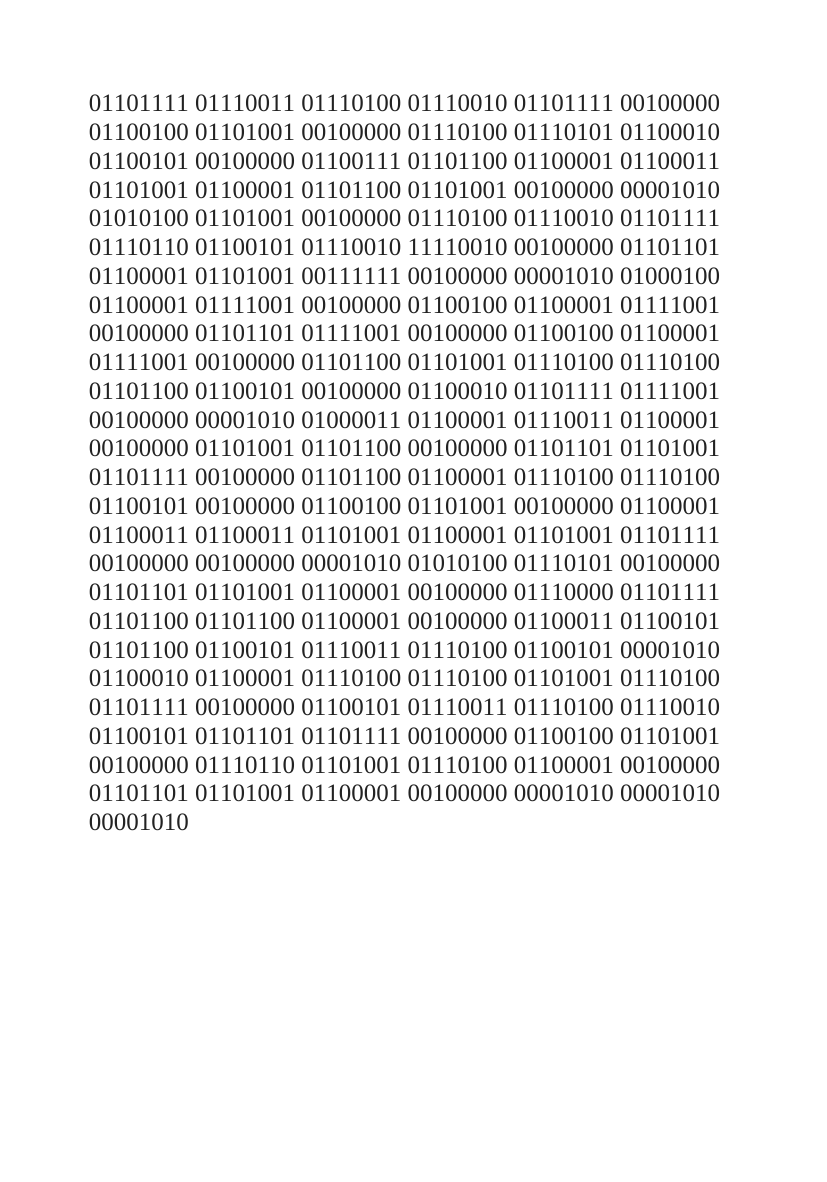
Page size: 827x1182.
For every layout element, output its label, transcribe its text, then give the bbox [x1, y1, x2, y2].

subtitle 01101111 01110011 01110100 01110010 01101111 00100000 01100100 01101001 00100000 01110100 01110101 01100010 01100101 00100000 01100111 01101100 01100001 01100011 01101001 01100001 01101100 01101001 00100000 00001010 01010100 01101001 00100000 01110100 01110010 01101111 01110110 01100101 01110010 11110010 00100000 01101101 01100001 01101001 00111111 00100000 00001010 01000100 01100001 01111001 00100000 01100100 01100001 01111001 00100000 01101101 01111001 00100000 01100100 01100001 01111001 00100000 01101100 01101001 01110100 01110100 01101100 01100101 00100000 01100010 01101111 01111001 00100000 00001010 01000011 01100001 01110011 01100001 00100000 01101001 01101100 00100000 01101101 01101001 01101111 00100000 01101100 01100001 01110100 01110100 01100101 00100000 01100100 01101001 00100000 01100001 01100011 01100011 01101001 01100001 01101001 01101111 00100000 00100000 00001010 01010100 01110101 00100000 01101101 01101001 01100001 00100000 01110000 01101111 01101100 01101100 01100001 00100000 01100011 01100101 01101100 01100101 01110011 01110100 01100101 00001010 01100010 01100001 01110100 01110100 01101001 01110100 01101111 00100000 01100101 01110011 01110100 01110010 01100101 01101101 01101111 00100000 01100100 01101001 00100000 01110110 01101001 01110100 01100001 00100000 01101101 01101001 01100001 00100000 00001010 00001010 00001010 [88, 88, 738, 836]
